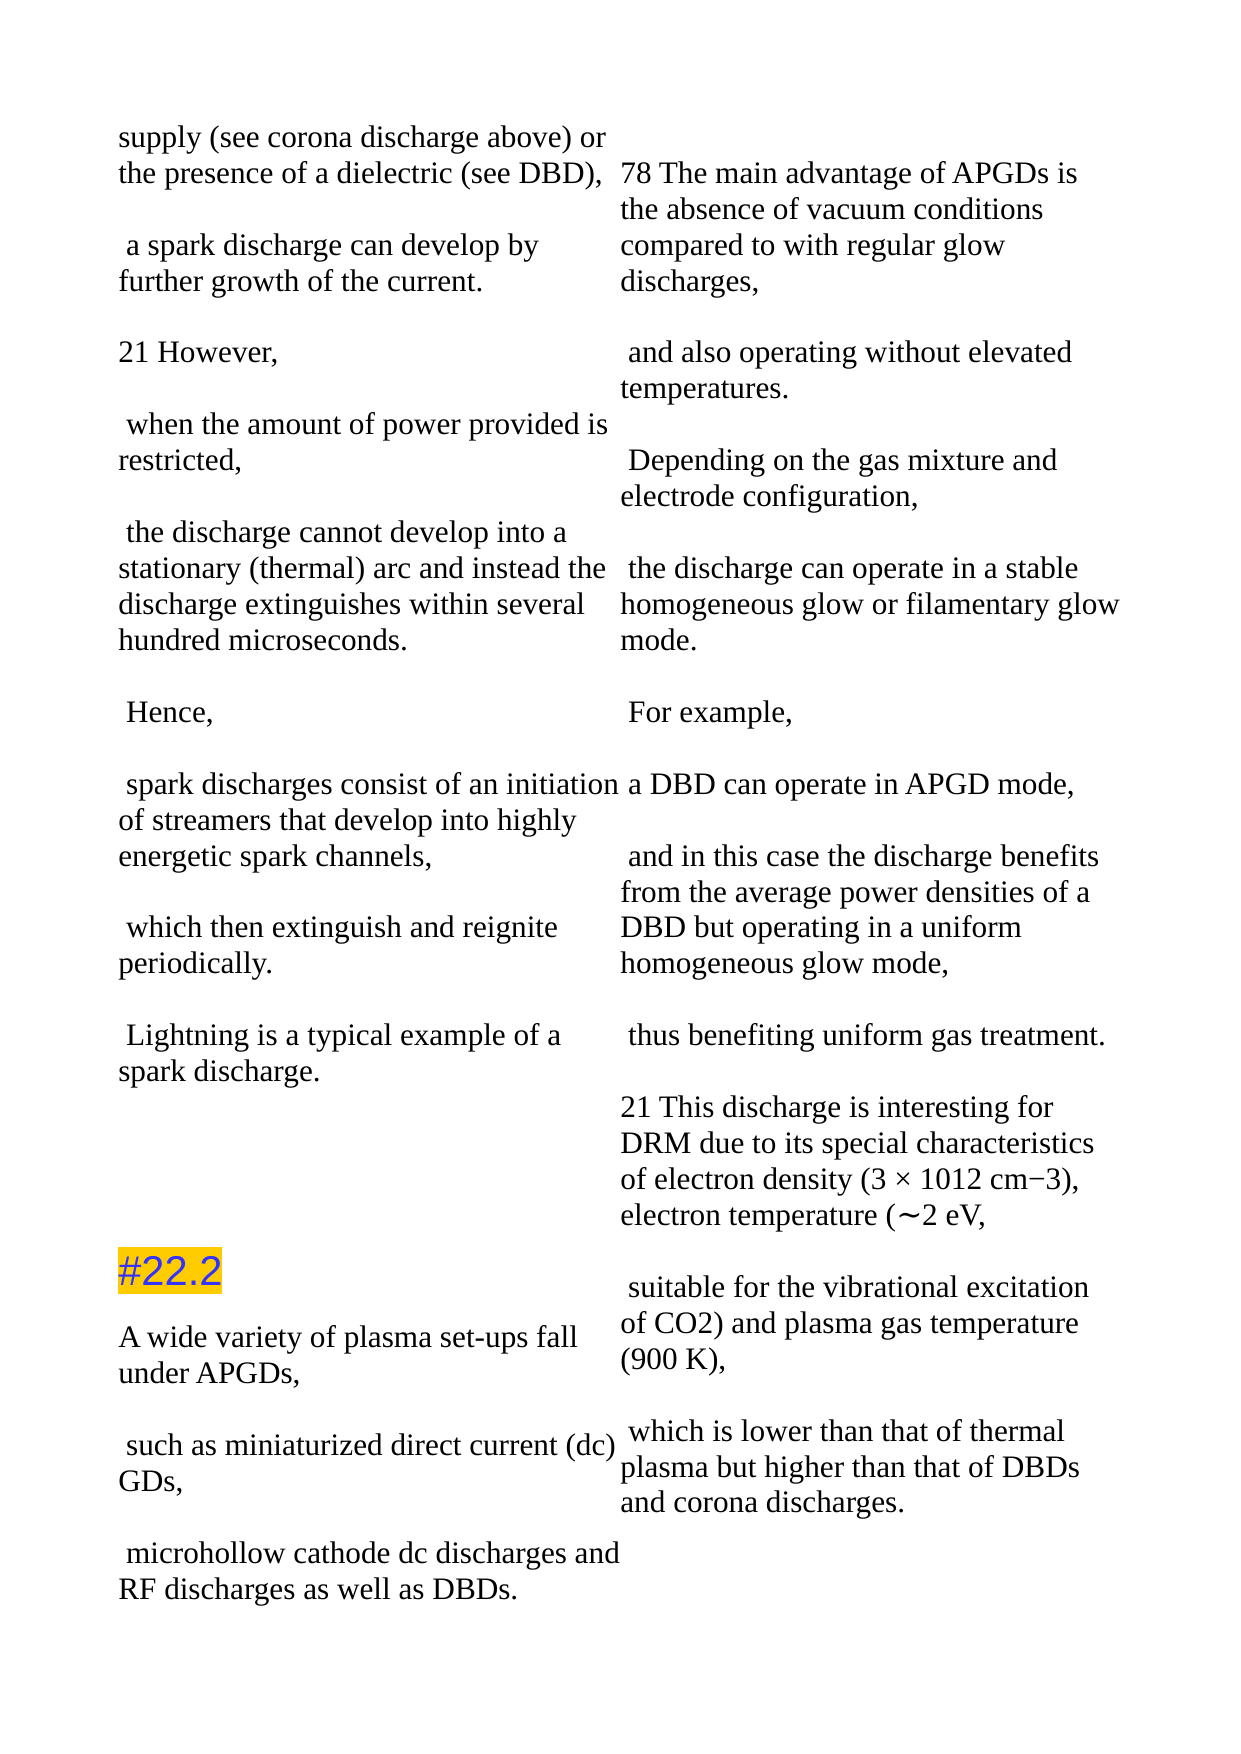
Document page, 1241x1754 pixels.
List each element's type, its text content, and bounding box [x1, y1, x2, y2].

text suitable for the vibrational excitation of CO2) and plasma gas temperature (900 K), [620, 1268, 1122, 1376]
text thus benefiting uniform gas treatment. [620, 1017, 1122, 1052]
text For example, [620, 693, 1122, 729]
text spark discharges consist of an initiation of streamers that develop into highly energetic spark channels, [118, 765, 620, 873]
text the discharge can operate in a stable homogeneous glow or filamentary glow mode. [620, 549, 1122, 657]
text and also operating without elevated temperatures. [620, 334, 1122, 406]
text which is lower than that of thermal plasma but higher than that of DBDs and corona discharges. [620, 1412, 1122, 1520]
text Depending on the gas mixture and electrode configuration, [620, 442, 1122, 513]
text a spark discharge can develop by further growth of the current. [118, 226, 620, 298]
text Lightning is a typical example of a spark discharge. [118, 1017, 620, 1088]
text when the amount of power provided is restricted, [118, 406, 620, 477]
text the discharge cannot develop into a stationary (thermal) arc and instead the discharge extinguishes within several hundred microseconds. [118, 513, 620, 657]
text and in this case the discharge benefits from the average power densities of a DBD but operating in a uniform homogeneous glow mode, [620, 837, 1122, 981]
text A wide variety of plasma set-ups fall under APGDs, [118, 1318, 620, 1390]
text microhollow cathode dc discharges and RF discharges as well as DBDs. [118, 1534, 620, 1606]
text #22.2 [118, 1247, 620, 1294]
text a DBD can operate in APGD mode, [620, 765, 1122, 801]
text 78 The main advantage of APGDs is the absence of vacuum conditions compared to with regular glow discharges, [620, 154, 1122, 298]
text 21 However, [118, 334, 620, 370]
text supply (see corona discharge above) or the presence of a dielectric (see DBD), [118, 118, 620, 190]
text Hence, [118, 693, 620, 729]
text such as miniaturized direct current (dc) GDs, [118, 1426, 620, 1498]
text 21 This discharge is interesting for DRM due to its special characteristics of electron density (3 × 1012 cm−3), electron temperature (∼2 eV, [620, 1088, 1122, 1232]
text which then extinguish and reignite periodically. [118, 909, 620, 981]
